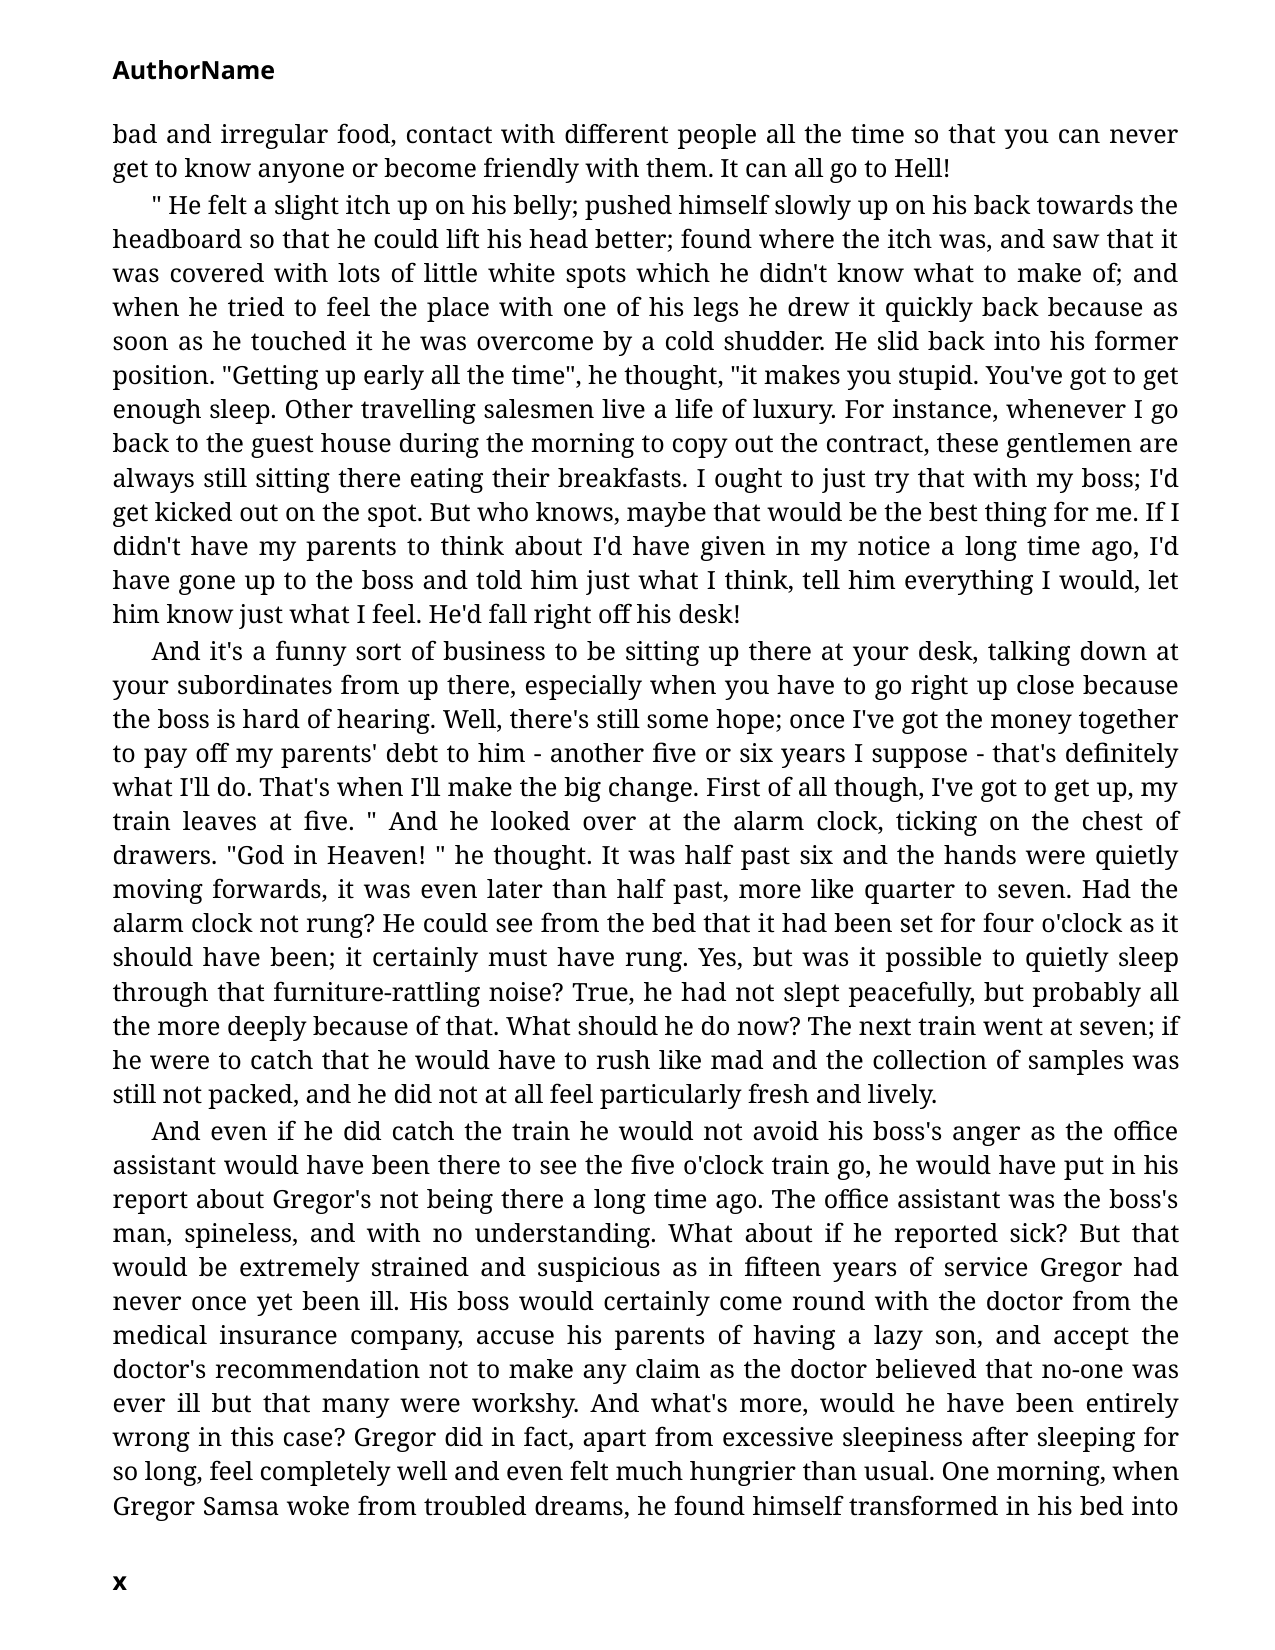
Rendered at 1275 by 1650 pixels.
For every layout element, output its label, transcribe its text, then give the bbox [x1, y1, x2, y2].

text bad and irregular food, contact with different people all the time so that you can never get to know anyone or become friendly with them. It can all go to Hell! [112, 117, 1181, 185]
text And even if he did catch the train he would not avoid his boss's anger as the office assistant would have been there to see the five o'clock train go, he would have put in his report about Gregor's not being there a long time ago. The office assistant was the boss's man, spineless, and with no understanding. What about if he reported sick? But that would be extremely strained and suspicious as in fifteen years of service Gregor had never once yet been ill. His boss would certainly come round with the doctor from the medical insurance company, accuse his parents of having a lazy son, and accept the doctor's recommendation not to make any claim as the doctor believed that no-one was ever ill but that many were workshy. And what's more, would he have been entirely wrong in this case? Gregor did in fact, apart from excessive sleepiness after sleeping for so long, feel completely well and even felt much hungrier than usual. One morning, when Gregor Samsa woke from troubled dreams, he found himself transformed in his bed into [112, 1113, 1181, 1522]
text " He felt a slight itch up on his belly; pushed himself slowly up on his back towards the headboard so that he could lift his head better; found where the itch was, and saw that it was covered with lots of little white spots which he didn't know what to make of; and when he tried to feel the place with one of his legs he drew it quickly back because as soon as he touched it he was overcome by a cold shudder. He slid back into his former position. "Getting up early all the time", he thought, "it makes you stupid. You've got to get enough sleep. Other travelling salesmen live a life of luxury. For instance, whenever I go back to the guest house during the morning to copy out the contract, these gentlemen are always still sitting there eating their breakfasts. I ought to just try that with my boss; I'd get kicked out on the spot. But who knows, maybe that would be the best thing for me. If I didn't have my parents to think about I'd have given in my notice a long time ago, I'd have gone up to the boss and told him just what I think, tell him everything I would, let him know just what I feel. He'd fall right off his desk! [112, 188, 1181, 631]
text And it's a funny sort of business to be sitting up there at your desk, talking down at your subordinates from up there, especially when you have to go right up close because the boss is hard of hearing. Well, there's still some hope; once I've got the money together to pay off my parents' debt to him - another five or six years I suppose - that's definitely what I'll do. That's when I'll make the big change. First of all though, I've got to get up, my train leaves at five. " And he looked over at the alarm clock, ticking on the chest of drawers. "God in Heaven! " he thought. It was half past six and the hands were quietly moving forwards, it was even later than half past, more like quarter to seven. Had the alarm clock not rung? He could see from the bed that it had been set for four o'clock as it should have been; it certainly must have rung. Yes, but was it possible to quietly sleep through that furniture-rattling noise? True, he had not slept peacefully, but probably all the more deeply because of that. What should he do now? The next train went at seven; if he were to catch that he would have to rush like mad and the collection of samples was still not packed, and he did not at all feel particularly fresh and lively. [112, 633, 1181, 1110]
